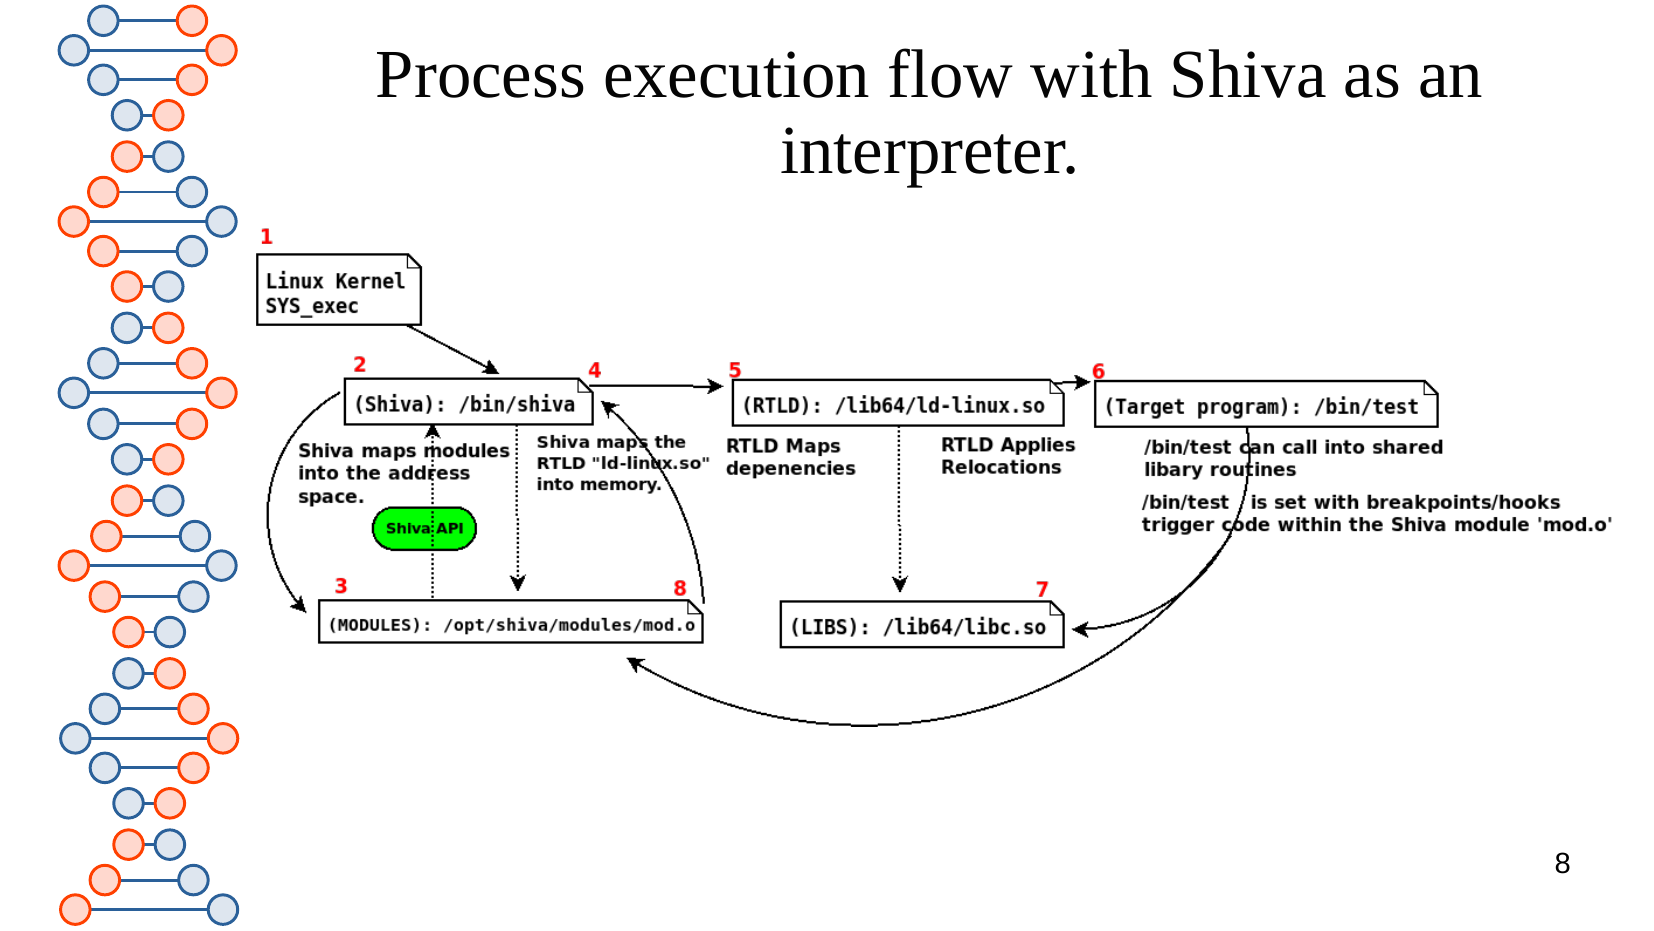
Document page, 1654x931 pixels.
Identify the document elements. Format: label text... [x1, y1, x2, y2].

title Process execution flow with Shiva as an interpreter. [265, 35, 1595, 189]
picture [255, 224, 1613, 727]
